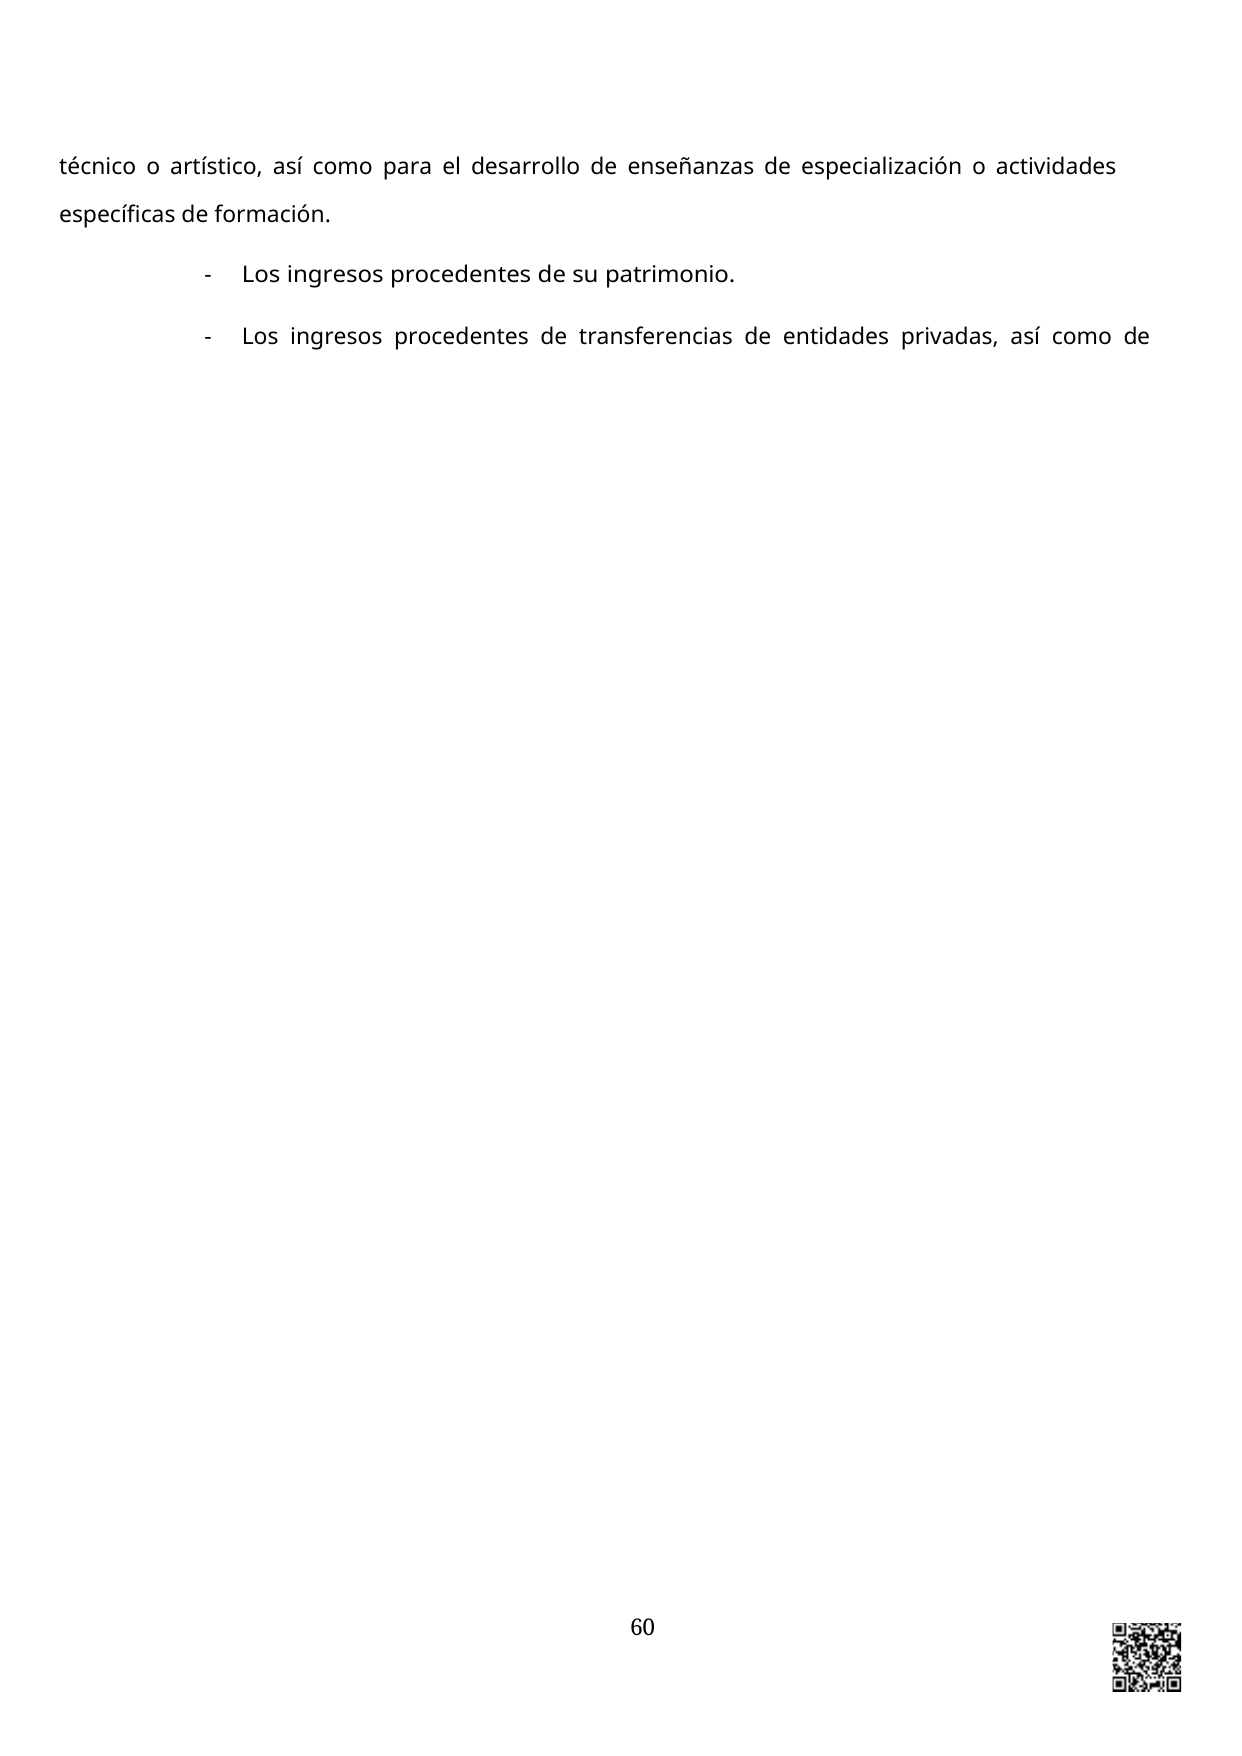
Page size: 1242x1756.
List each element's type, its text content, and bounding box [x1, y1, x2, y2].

list Los ingresos procedentes de transferencias de entidades privadas, así como de [204, 320, 1183, 351]
list técnico o artístico, así como para el desarrollo de enseñanzas de especialización o actividades específicas de formación. [21, 150, 1117, 229]
list Los ingresos procedentes de su patrimonio. [204, 258, 1183, 289]
